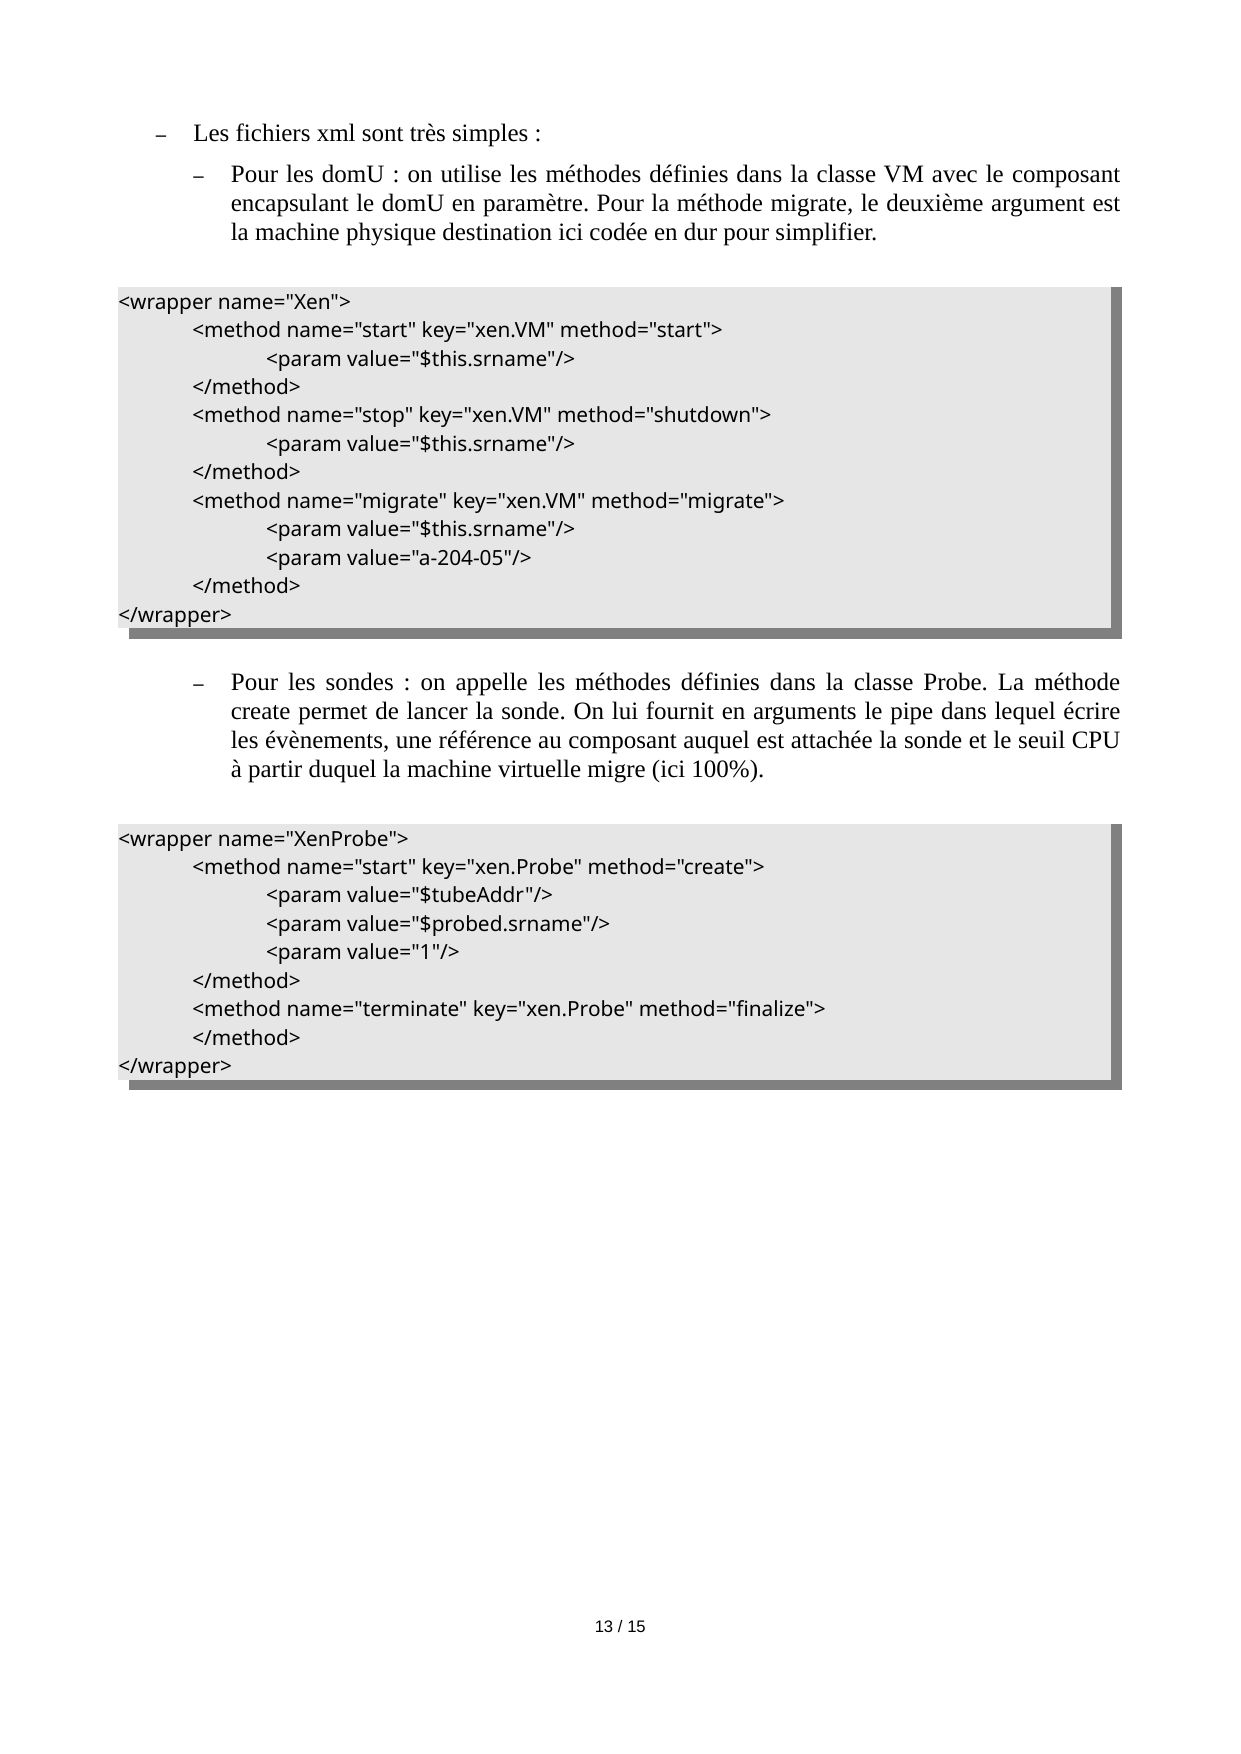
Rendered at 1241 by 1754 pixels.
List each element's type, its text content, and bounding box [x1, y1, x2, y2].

text </method> [118, 966, 1111, 994]
text <param value="$this.srname"/> [118, 429, 1111, 457]
list Les fichiers xml sont très simples : [156, 118, 1122, 147]
list Pour les domU : on utilise les méthodes définies dans la classe VM avec le composant encapsulant le domU en paramètre. Pour la méthode migrate, le deuxième argument est la machine physique destination ici codée en dur pour simplifier. [193, 159, 1122, 246]
text <param value="1"/> [118, 937, 1111, 966]
text </method> [118, 1023, 1111, 1051]
text </method> [118, 372, 1111, 401]
text <param value="$this.srname"/> [118, 514, 1111, 543]
text <param value="$this.srname"/> [118, 344, 1111, 372]
text <method name="migrate" key="xen.VM" method="migrate"> [118, 486, 1111, 514]
list Pour les sondes : on appelle les méthodes définies dans la classe Probe. La méthode create permet de lancer la sonde. On lui fournit en arguments le pipe dans lequel écrire les évènements, une référence au composant auquel est attachée la sonde et le seuil CPU à partir duquel la machine virtuelle migre (ici 100%). [193, 667, 1122, 782]
text </wrapper> [118, 1051, 1111, 1080]
text <method name="terminate" key="xen.Probe" method="finalize"> [118, 994, 1111, 1023]
text </method> [118, 571, 1111, 600]
text <param value="$probed.srname"/> [118, 909, 1111, 937]
text </wrapper> [118, 600, 1111, 628]
text <wrapper name="XenProbe"> [118, 824, 1111, 852]
text </method> [118, 457, 1111, 486]
text <param value="$tubeAddr"/> [118, 881, 1111, 909]
text <wrapper name="Xen"> [118, 287, 1111, 315]
text <param value="a-204-05"/> [118, 543, 1111, 571]
text <method name="start" key="xen.Probe" method="create"> [118, 852, 1111, 881]
text <method name="stop" key="xen.VM" method="shutdown"> [118, 401, 1111, 429]
text <method name="start" key="xen.VM" method="start"> [118, 315, 1111, 344]
